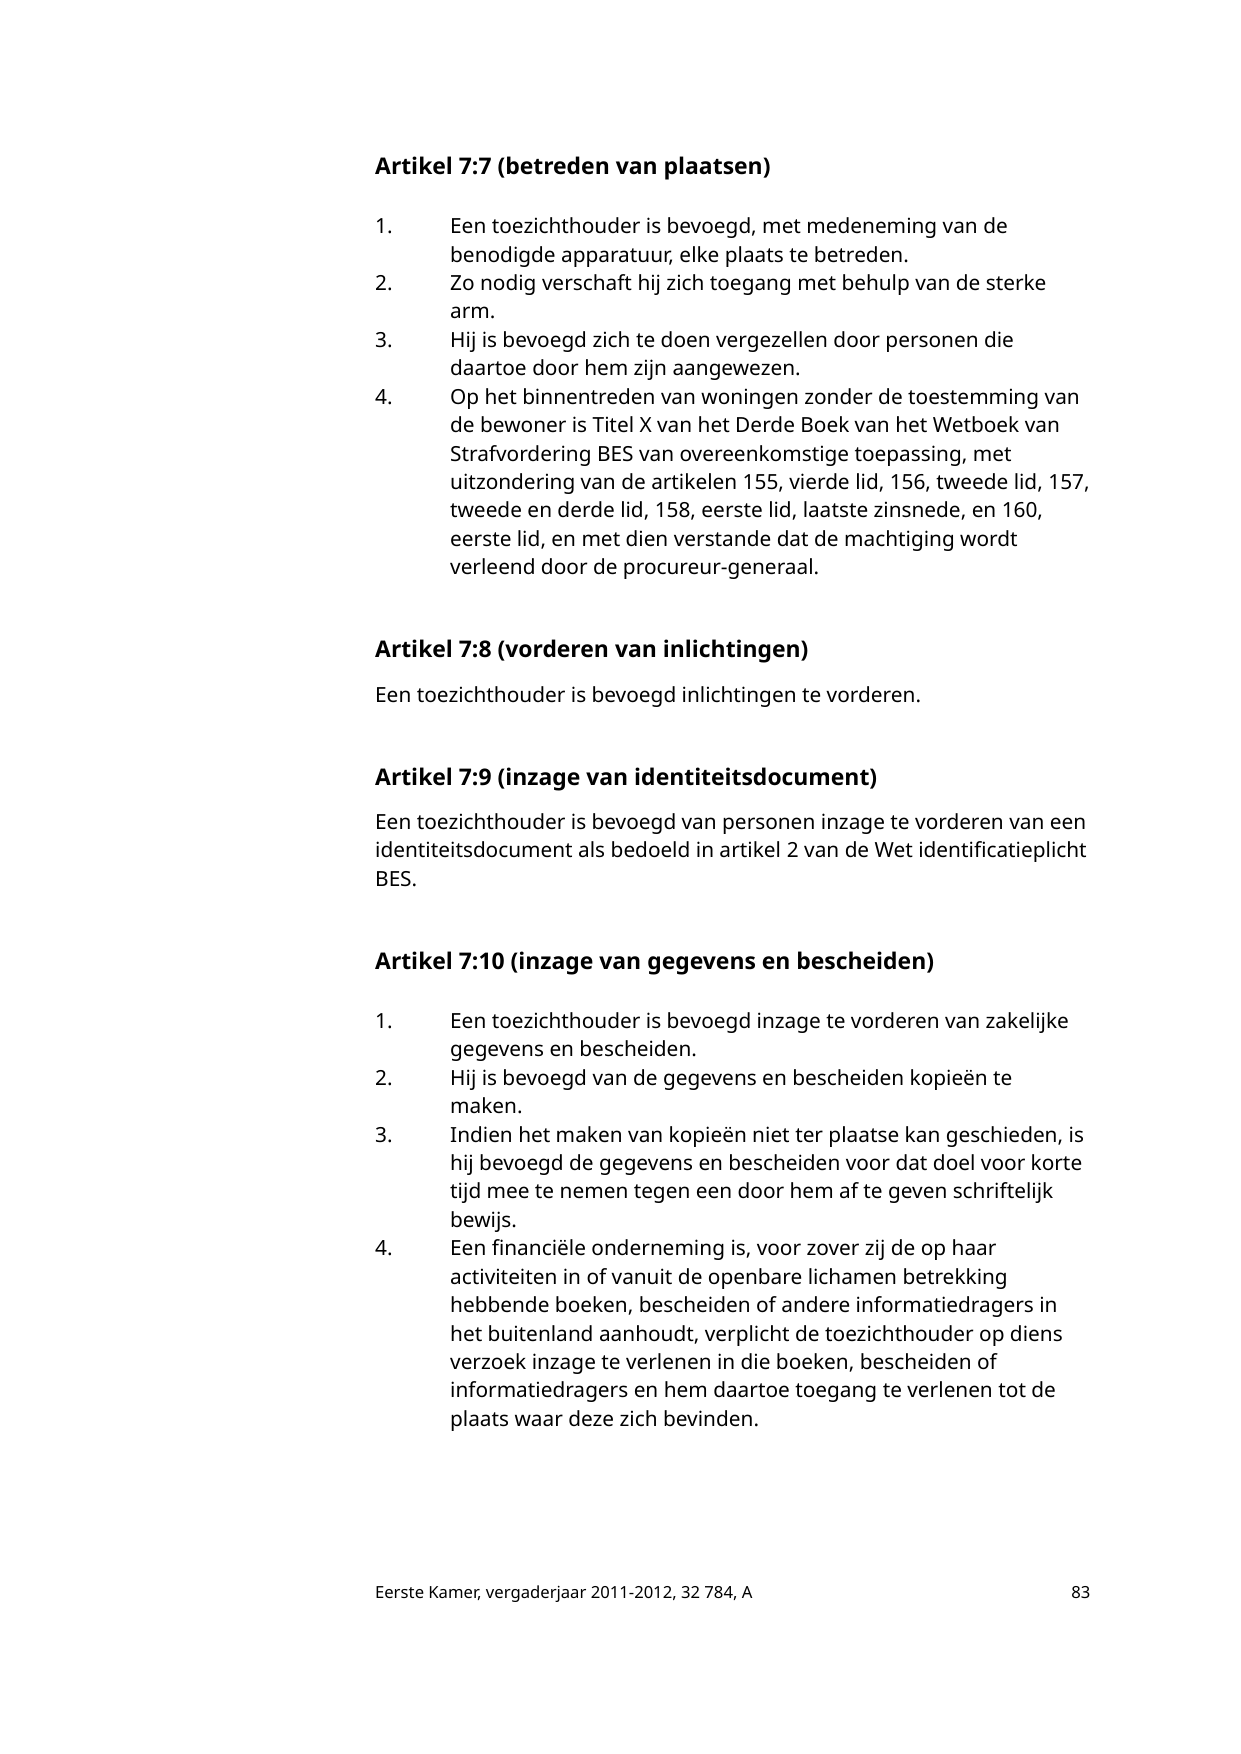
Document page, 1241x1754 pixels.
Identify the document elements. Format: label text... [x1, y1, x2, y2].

list Zo nodig verschaft hij zich toegang met behulp van de sterke arm. [375, 268, 1090, 325]
list Hij is bevoegd zich te doen vergezellen door personen die daartoe door hem zijn aangewezen. [375, 325, 1090, 382]
text Een toezichthouder is bevoegd van personen inzage te vorderen van een identiteitsdocument als bedoeld in artikel 2 van de Wet identificatieplicht BES. [375, 807, 1090, 892]
list Indien het maken van kopieën niet ter plaatse kan geschieden, is hij bevoegd de gegevens en bescheiden voor dat doel voor korte tijd mee te nemen tegen een door hem af te geven schriftelijk bewijs. [375, 1120, 1090, 1233]
subtitle Artikel 7:10 (inzage van gegevens en bescheiden) [375, 945, 1090, 976]
list Een toezichthouder is bevoegd, met medeneming van de benodigde apparatuur, elke plaats te betreden. [375, 211, 1090, 268]
subtitle Artikel 7:9 (inzage van identiteitsdocument) [375, 761, 1090, 792]
text Een toezichthouder is bevoegd inlichtingen te vorderen. [375, 680, 1090, 708]
list Een financiële onderneming is, voor zover zij de op haar activiteiten in of vanuit de openbare lichamen betrekking hebbende boeken, bescheiden of andere informatiedragers in het buitenland aanhoudt, verplicht de toezichthouder op diens verzoek inzage te verlenen in die boeken, bescheiden of informatiedragers en hem daartoe toegang te verlenen tot de plaats waar deze zich bevinden. [375, 1233, 1090, 1432]
list Op het binnentreden van woningen zonder de toestemming van de bewoner is Titel X van het Derde Boek van het Wetboek van Strafvordering BES van overeenkomstige toepassing, met uitzondering van de artikelen 155, vierde lid, 156, tweede lid, 157, tweede en derde lid, 158, eerste lid, laatste zinsnede, en 160, eerste lid, en met dien verstande dat de machtiging wordt verleend door de procureur-generaal. [375, 382, 1090, 581]
subtitle Artikel 7:7 (betreden van plaatsen) [375, 150, 1090, 181]
subtitle Artikel 7:8 (vorderen van inlichtingen) [375, 633, 1090, 665]
list Hij is bevoegd van de gegevens en bescheiden kopieën te maken. [375, 1063, 1090, 1120]
list Een toezichthouder is bevoegd inzage te vorderen van zakelijke gegevens en bescheiden. [375, 1006, 1090, 1063]
